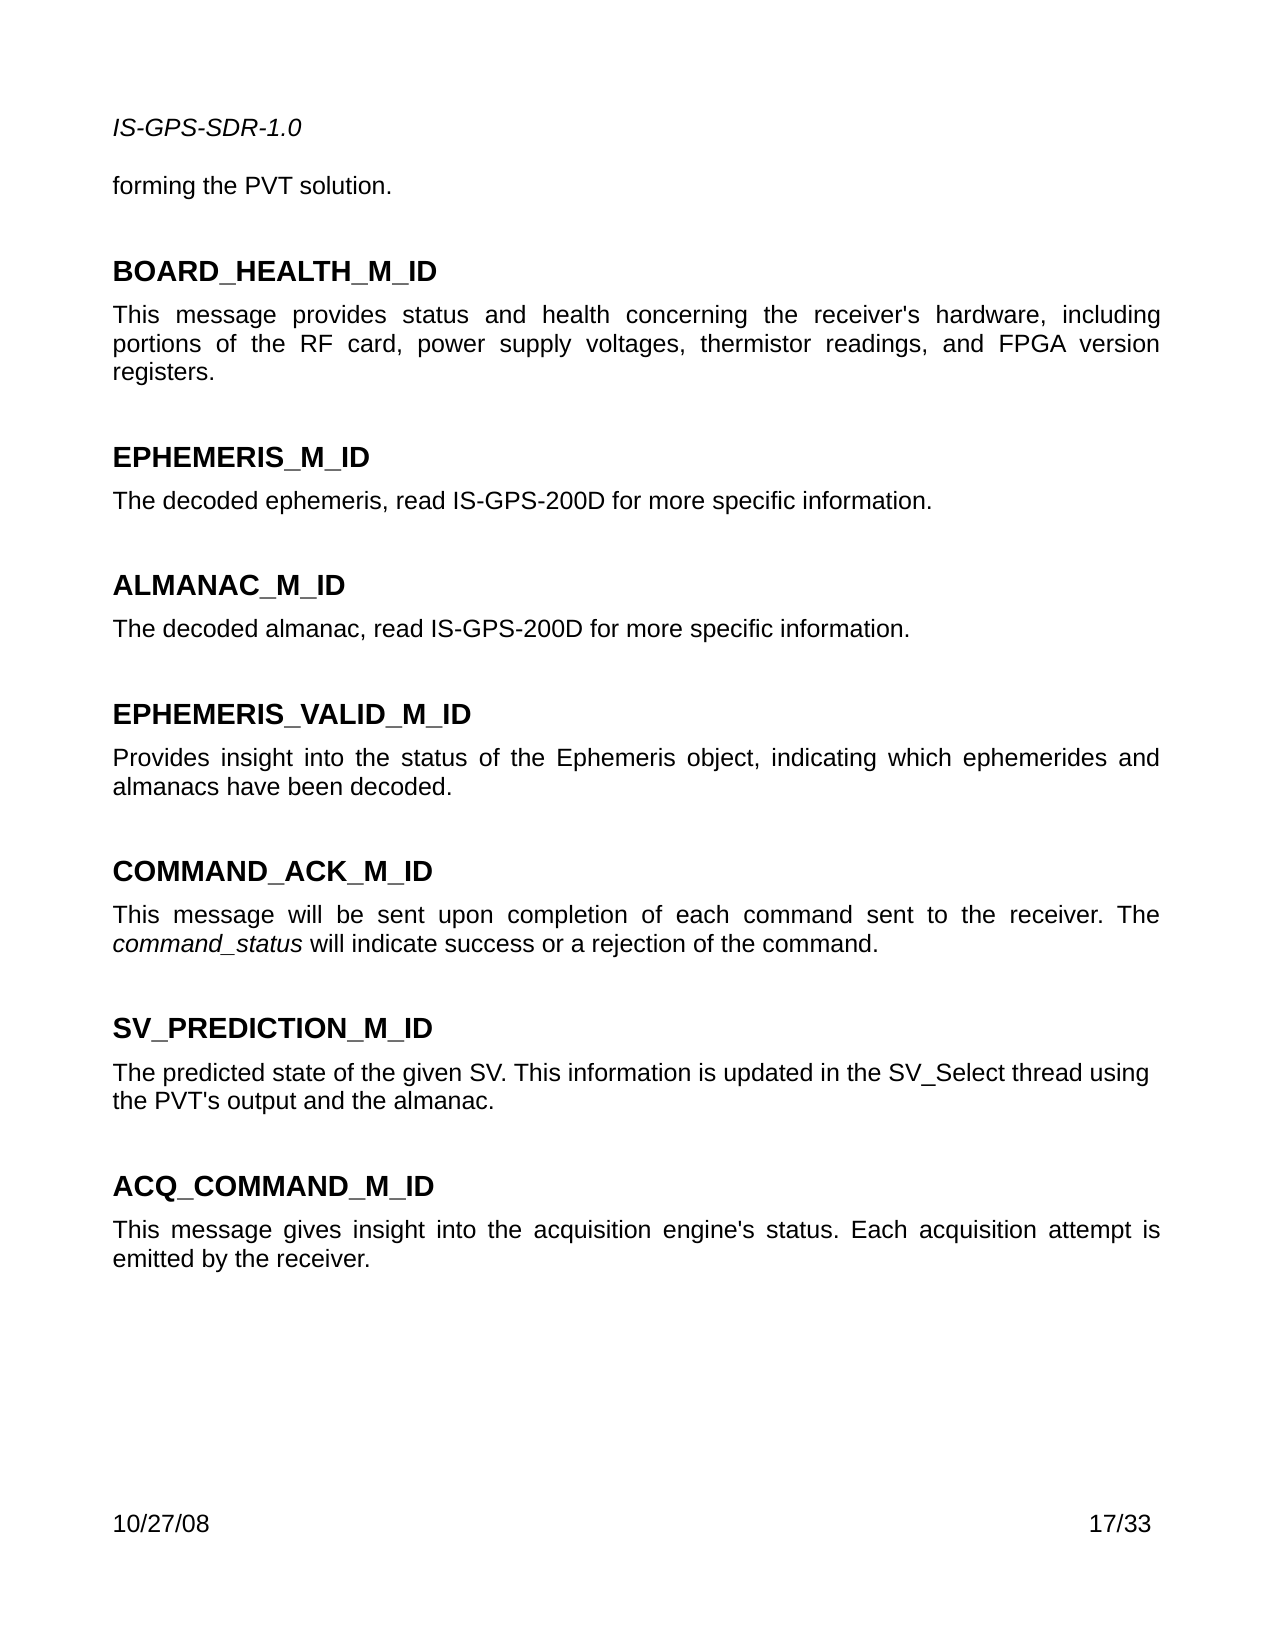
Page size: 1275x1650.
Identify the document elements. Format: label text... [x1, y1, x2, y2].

text This message gives insight into the acquisition engine's status. Each acquisition attempt is emitted by the receiver. [112, 1215, 1162, 1272]
text This message will be sent upon completion of each command sent to the receiver. The command_status will indicate success or a rejection of the command. [112, 900, 1162, 958]
subtitle ACQ_COMMAND_M_ID [112, 1169, 1162, 1202]
subtitle COMMAND_ACK_M_ID [112, 854, 1162, 888]
text forming the PVT solution. [112, 171, 1162, 200]
text The decoded almanac, read IS-GPS-200D for more specific information. [112, 614, 1162, 643]
text The predicted state of the given SV. This information is updated in the SV_Select thread using the PVT's output and the almanac. [112, 1057, 1162, 1115]
text The decoded ephemeris, read IS-GPS-200D for more specific information. [112, 486, 1162, 514]
subtitle ALMANAC_M_ID [112, 568, 1162, 602]
text This message provides status and health concerning the receiver's hardware, including portions of the RF card, power supply voltages, thermistor readings, and FPGA version registers. [112, 300, 1162, 386]
subtitle BOARD_HEALTH_M_ID [112, 254, 1162, 287]
subtitle EPHEMERIS_M_ID [112, 440, 1162, 473]
subtitle EPHEMERIS_VALID_M_ID [112, 697, 1162, 730]
subtitle SV_PREDICTION_M_ID [112, 1011, 1162, 1045]
text Provides insight into the status of the Ephemeris object, indicating which ephemerides and almanacs have been decoded. [112, 743, 1162, 800]
